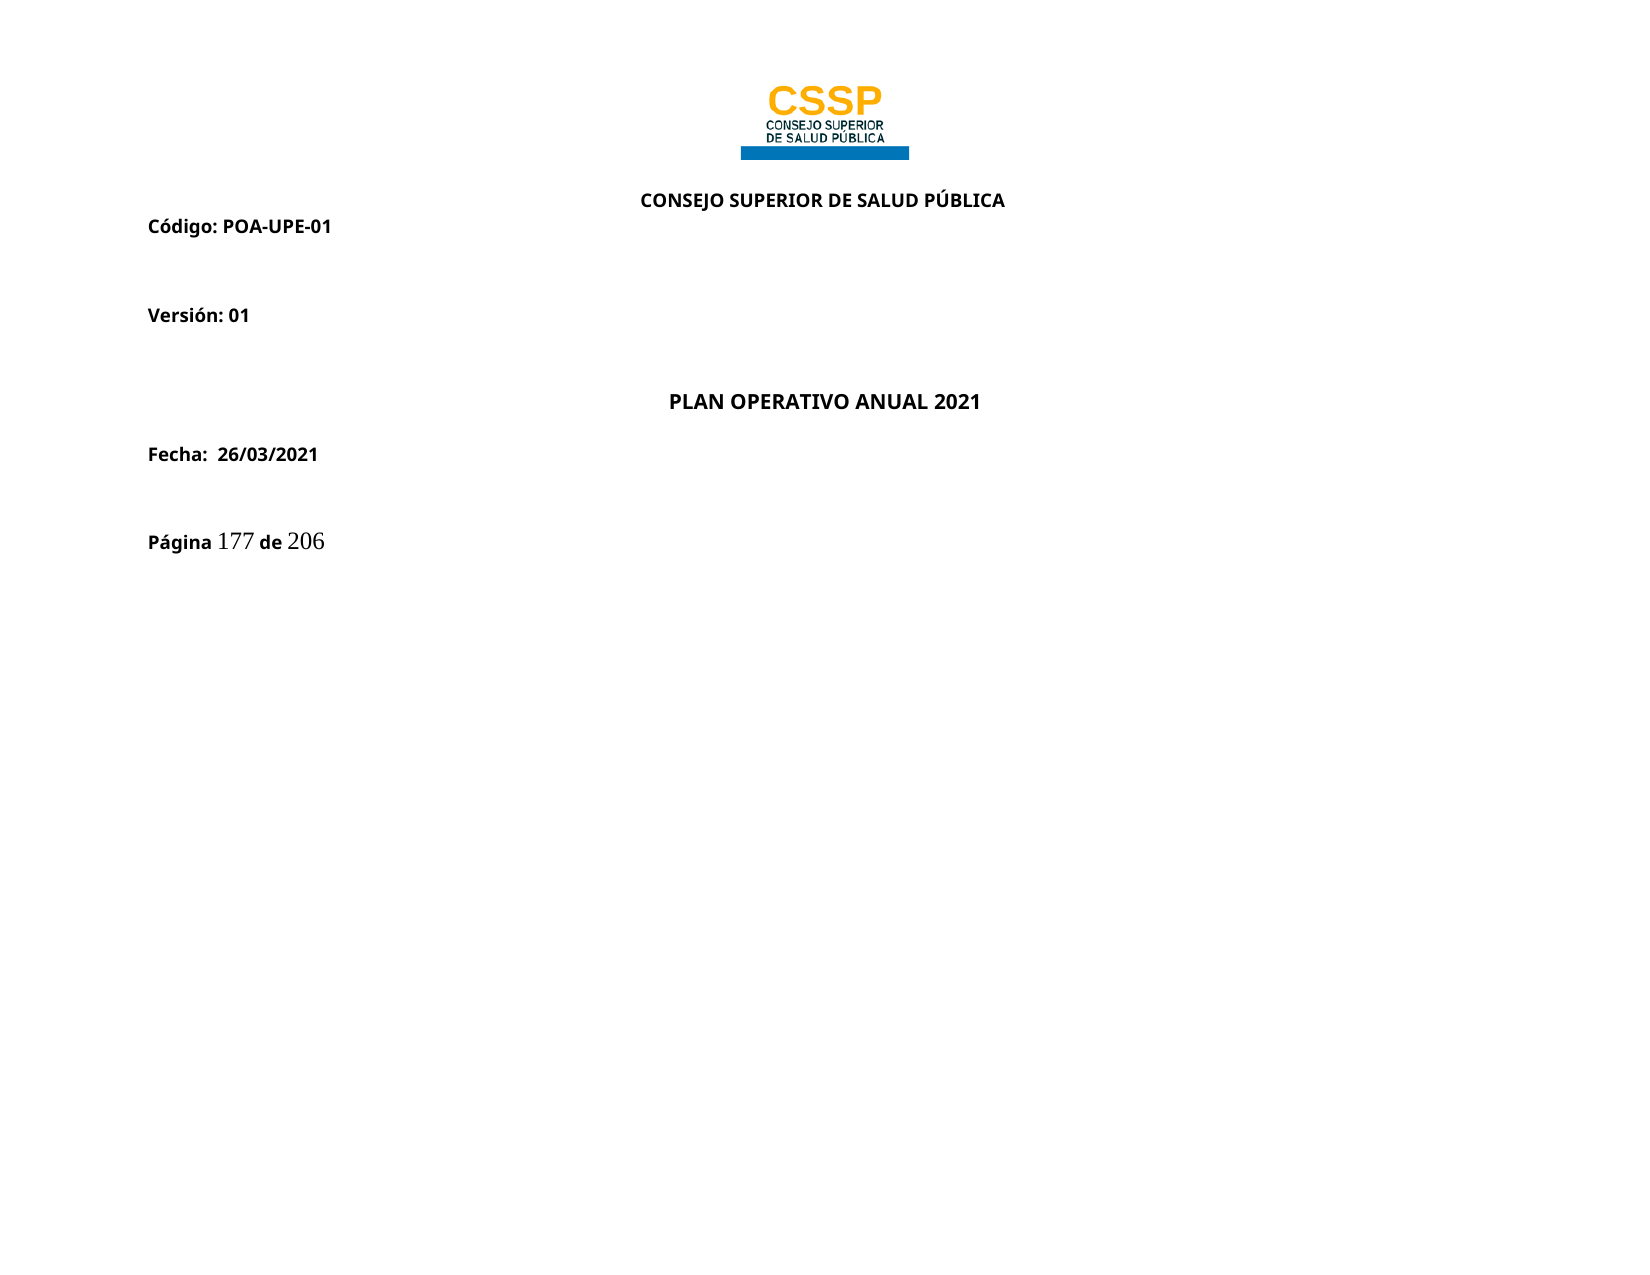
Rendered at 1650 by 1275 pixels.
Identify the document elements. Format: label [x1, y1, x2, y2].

picture [740, 73, 910, 160]
